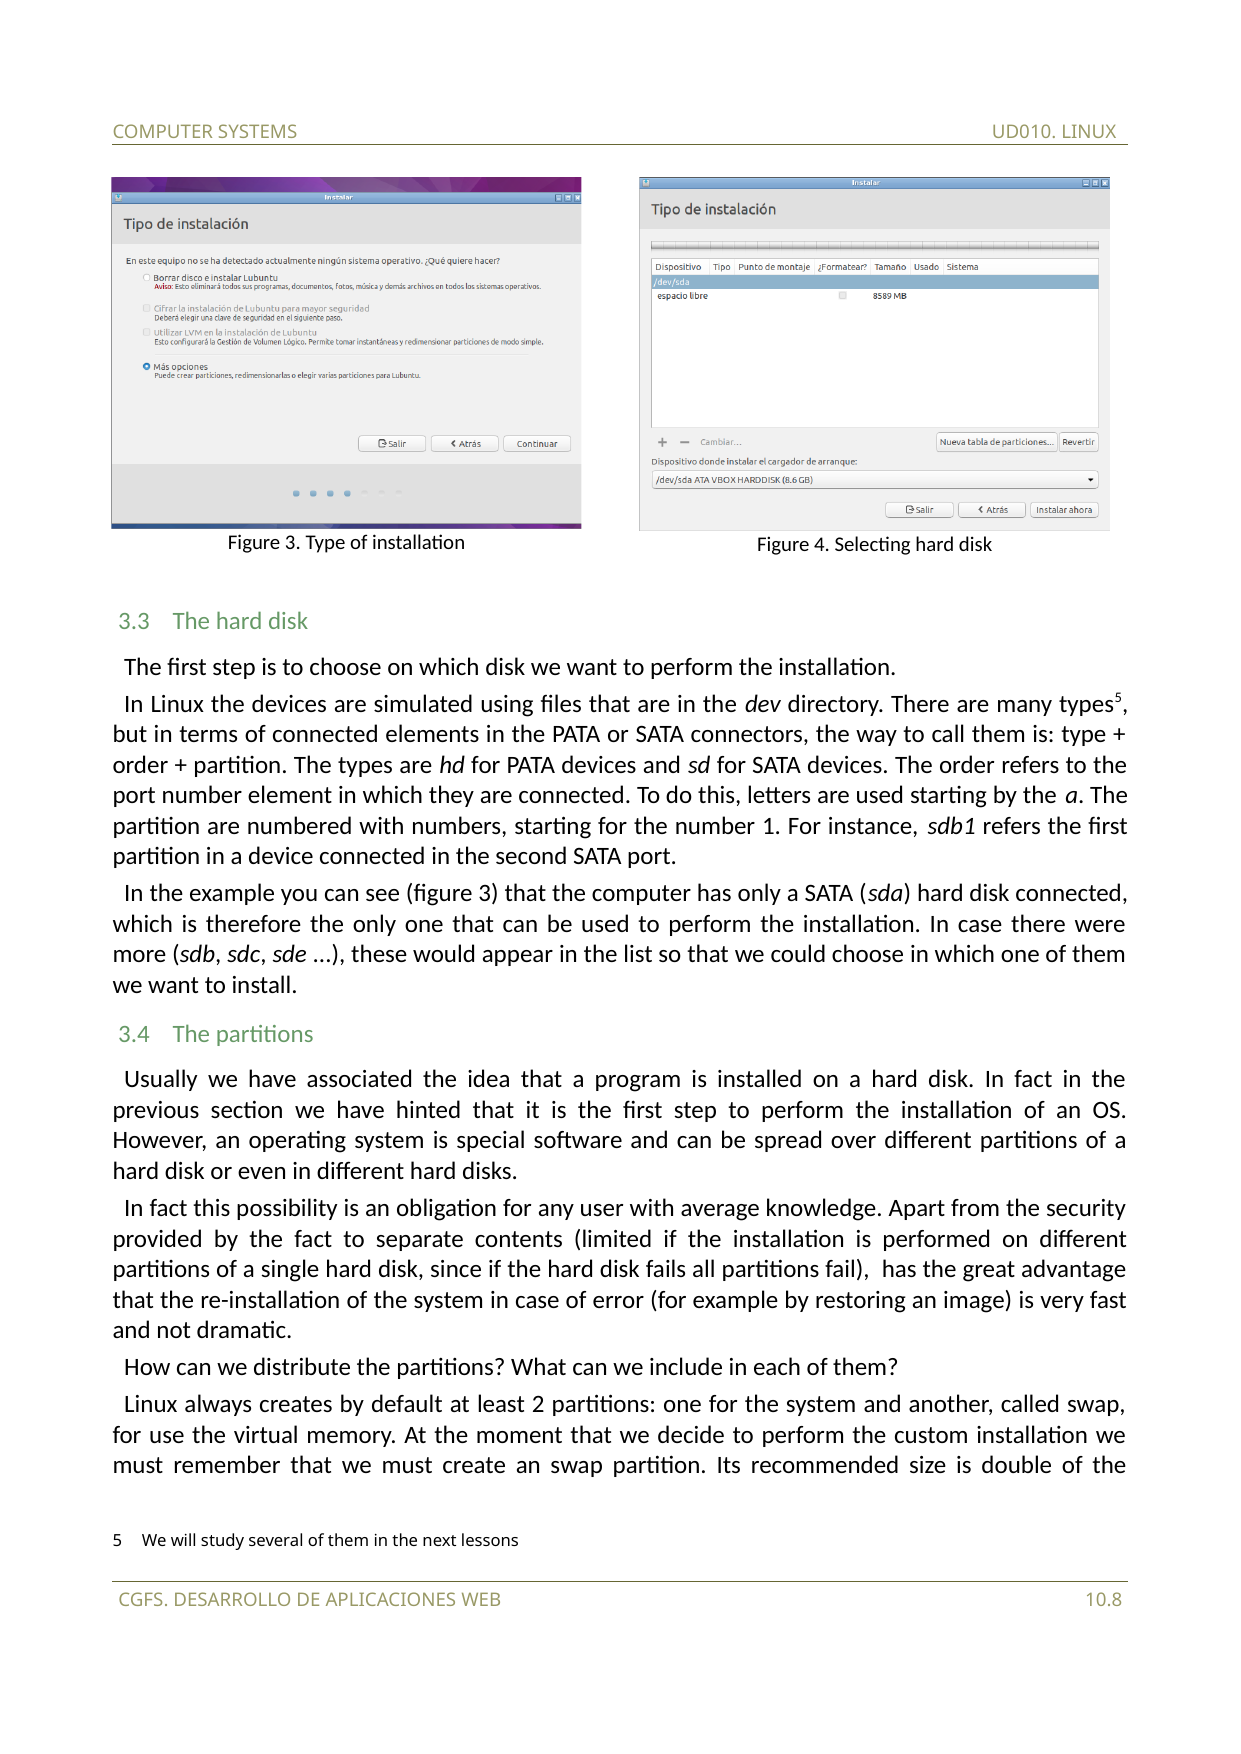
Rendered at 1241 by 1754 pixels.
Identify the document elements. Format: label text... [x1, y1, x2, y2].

picture [639, 177, 1110, 531]
text In the example you can see (figure 3) that the computer has only a SATA (sda) hard disk connected, which is therefore the only one that can be used to perform the installation. In case there were more (sdb, sdc, sde ...), these would appear in the list so that we could choose in which one of them we want to install. [112, 877, 1128, 999]
subtitle The partitions [112, 1018, 1128, 1049]
text Linux always creates by default at least 2 partitions: one for the system and another, called swap, for use the virtual memory. At the moment that we decide to perform the custom installation we must remember that we must create an swap partition. Its recommended size is double of the [112, 1388, 1128, 1480]
text In fact this possibility is an obligation for any user with average knowledge. Apart from the security provided by the fact to separate contents (limited if the installation is performed on different partitions of a single hard disk, since if the hard disk fails all partitions fail), has the great advantage that the re-installation of the system in case of error (for example by restoring an image) is very fast and not dramatic. [112, 1192, 1128, 1345]
text Figure 4. Selecting hard disk [639, 531, 1110, 556]
text Figure 3. Type of installation [111, 529, 581, 554]
text Usually we have associated the idea that a program is installed on a hard disk. In fact in the previous section we have hinted that it is the first step to perform the installation of an OS. However, an operating system is special software and can be spread over different partitions of a hard disk or even in different hard disks. [112, 1064, 1128, 1186]
text The first step is to choose on which disk we want to perform the installation. [112, 651, 1128, 681]
text How can we distribute the partitions? What can we include in each of them? [112, 1351, 1128, 1382]
subtitle The hard disk [112, 606, 1128, 636]
text We will study several of them in the next lessons [112, 1528, 1128, 1551]
picture [111, 177, 582, 529]
text In Linux the devices are simulated using files that are in the dev directory. There are many types, but in terms of connected elements in the PATA or SATA connectors, the way to call them is: type + order + partition. The types are hd for PATA devices and sd for SATA devices. The order refers to the port number element in which they are connected. To do this, letters are used starting by the a. The partition are numbered with numbers, starting for the number 1. For instance, sdb1 refers the first partition in a device connected in the second SATA port. [112, 688, 1128, 871]
